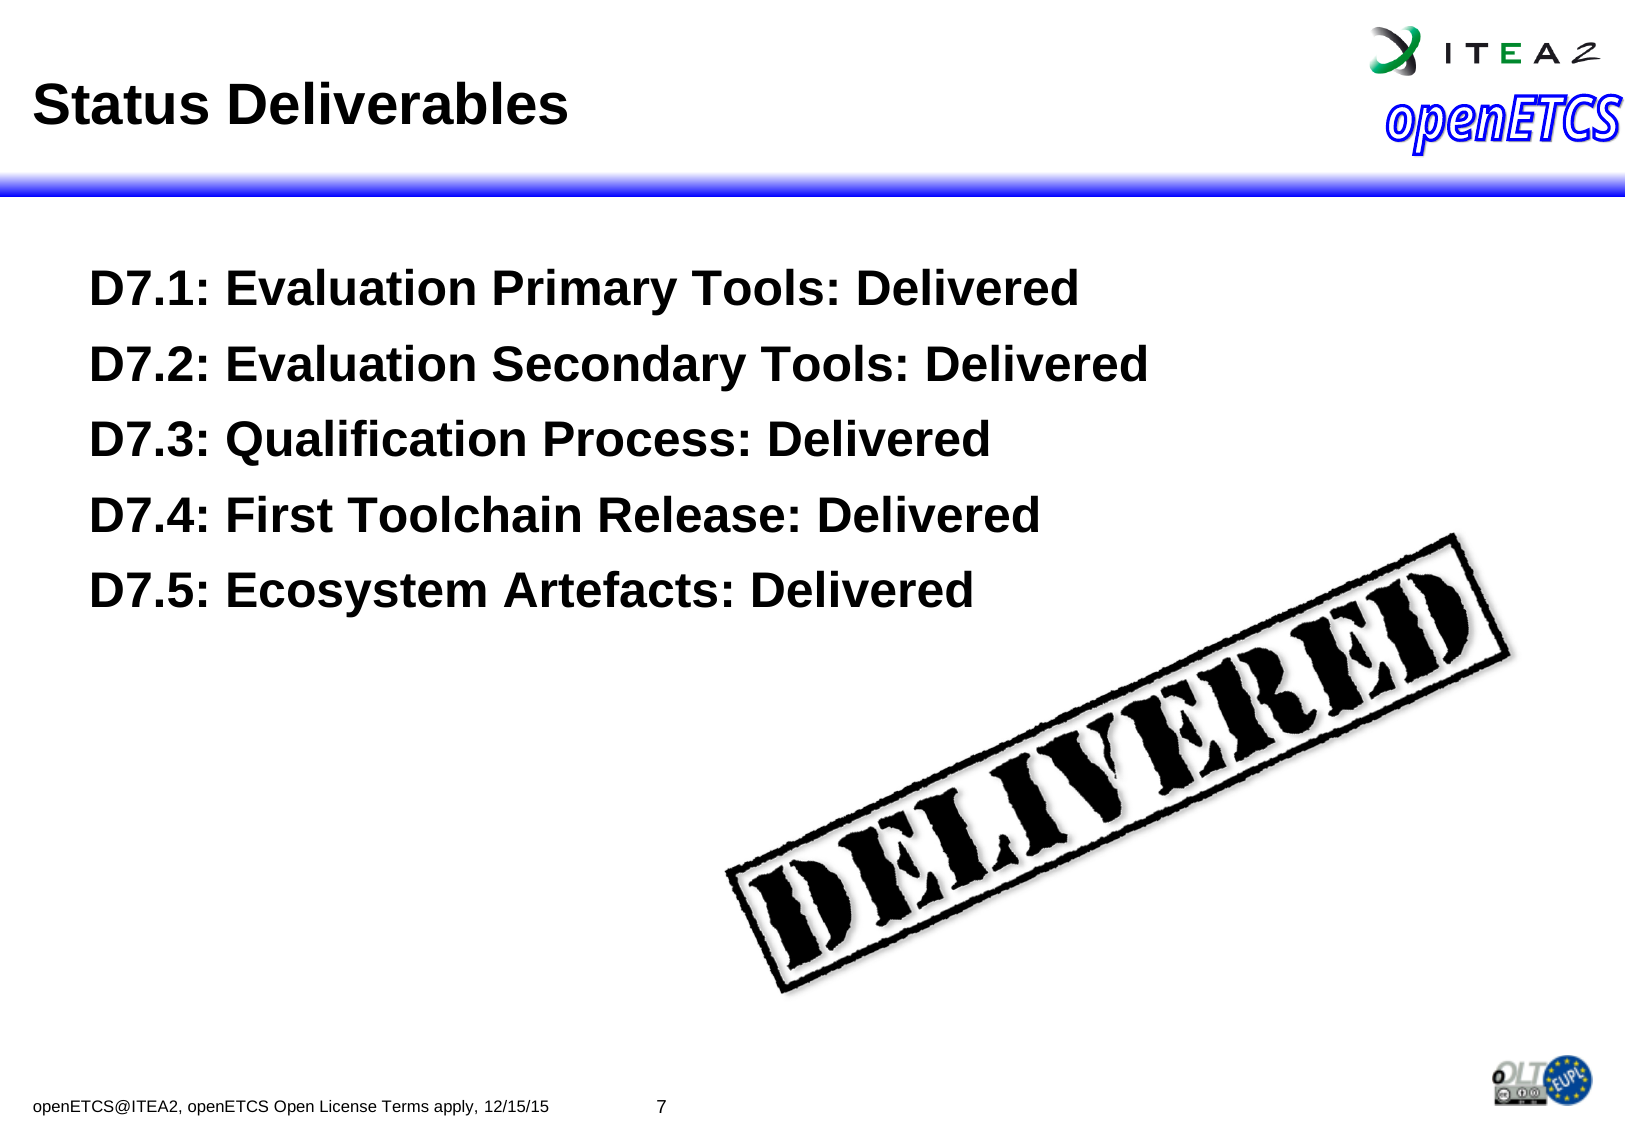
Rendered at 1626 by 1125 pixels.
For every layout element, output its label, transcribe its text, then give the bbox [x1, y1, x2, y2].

picture [1492, 1055, 1593, 1106]
title Status Deliverables [32, 66, 1356, 173]
picture [1348, 26, 1626, 76]
picture [720, 524, 1526, 1006]
list D7.1: Evaluation Primary Tools: Delivered D7.2: Evaluation Secondary Tools: Delivered D7.3: Qualification Process: Delivered D7.4: First Toolchain Release: Delivered D7.5: Ecosystem Artefacts: Delivered [32, 255, 1593, 908]
